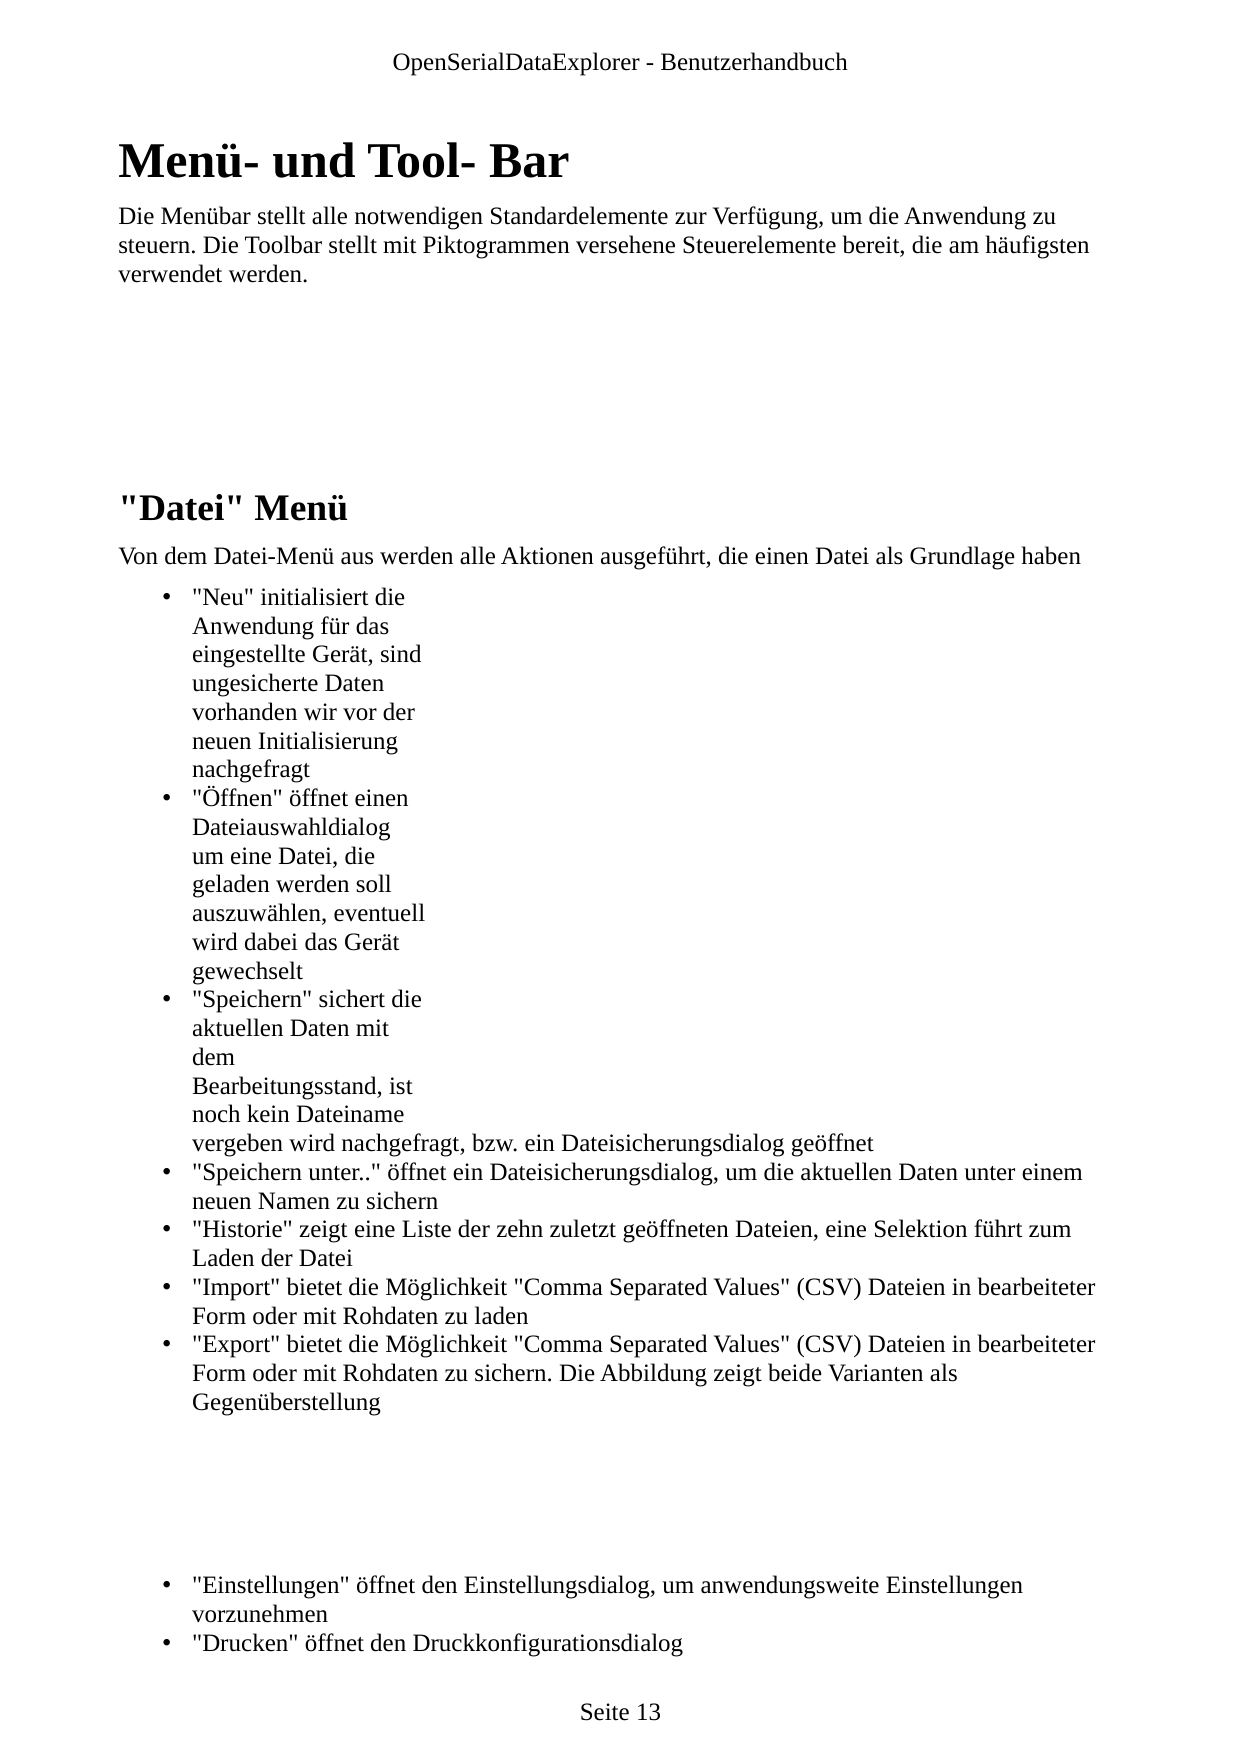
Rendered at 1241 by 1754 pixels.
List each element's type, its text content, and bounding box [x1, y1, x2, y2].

list "Neu" initialisiert die Anwendung für das eingestellte Gerät, sind ungesicherte Daten vorhanden wir vor der neuen Initialisierung nachgefragt [162, 582, 1122, 783]
list "Speichern" sichert die aktuellen Daten mit dem Bearbeitungsstand, ist noch kein Dateiname vergeben wird nachgefragt, bzw. ein Dateisicherungsdialog geöffnet [162, 984, 1122, 1157]
list "Historie" zeigt eine Liste der zehn zuletzt geöffneten Dateien, eine Selektion führt zum Laden der Datei [162, 1214, 1122, 1272]
list "Einstellungen" öffnet den Einstellungsdialog, um anwendungsweite Einstellungen vorzunehmen [162, 1570, 1122, 1628]
list "Drucken" öffnet den Druckkonfigurationsdialog [162, 1628, 1122, 1656]
subtitle "Datei" Menü [118, 485, 1122, 528]
list "Import" bietet die Möglichkeit "Comma Separated Values" (CSV) Dateien in bearbeiteter Form oder mit Rohdaten zu laden [162, 1272, 1122, 1329]
list "Export" bietet die Möglichkeit "Comma Separated Values" (CSV) Dateien in bearbeiteter Form oder mit Rohdaten zu sichern. Die Abbildung zeigt beide Varianten als Gegenüberstellung [162, 1329, 1122, 1416]
text Von dem Datei-Menü aus werden alle Aktionen ausgeführt, die einen Datei als Grundlage haben [118, 541, 1122, 569]
subtitle Menü- und Tool- Bar [118, 131, 1122, 189]
list "Öffnen" öffnet einen Dateiauswahldialog um eine Datei, die geladen werden soll auszuwählen, eventuell wird dabei das Gerät gewechselt [162, 783, 1122, 984]
text Die Menübar stellt alle notwendigen Standardelemente zur Verfügung, um die Anwendung zu steuern. Die Toolbar stellt mit Piktogrammen versehene Steuerelemente bereit, die am häufigsten verwendet werden. [118, 201, 1122, 287]
list "Speichern unter.." öffnet ein Dateisicherungsdialog, um die aktuellen Daten unter einem neuen Namen zu sichern [162, 1157, 1122, 1214]
